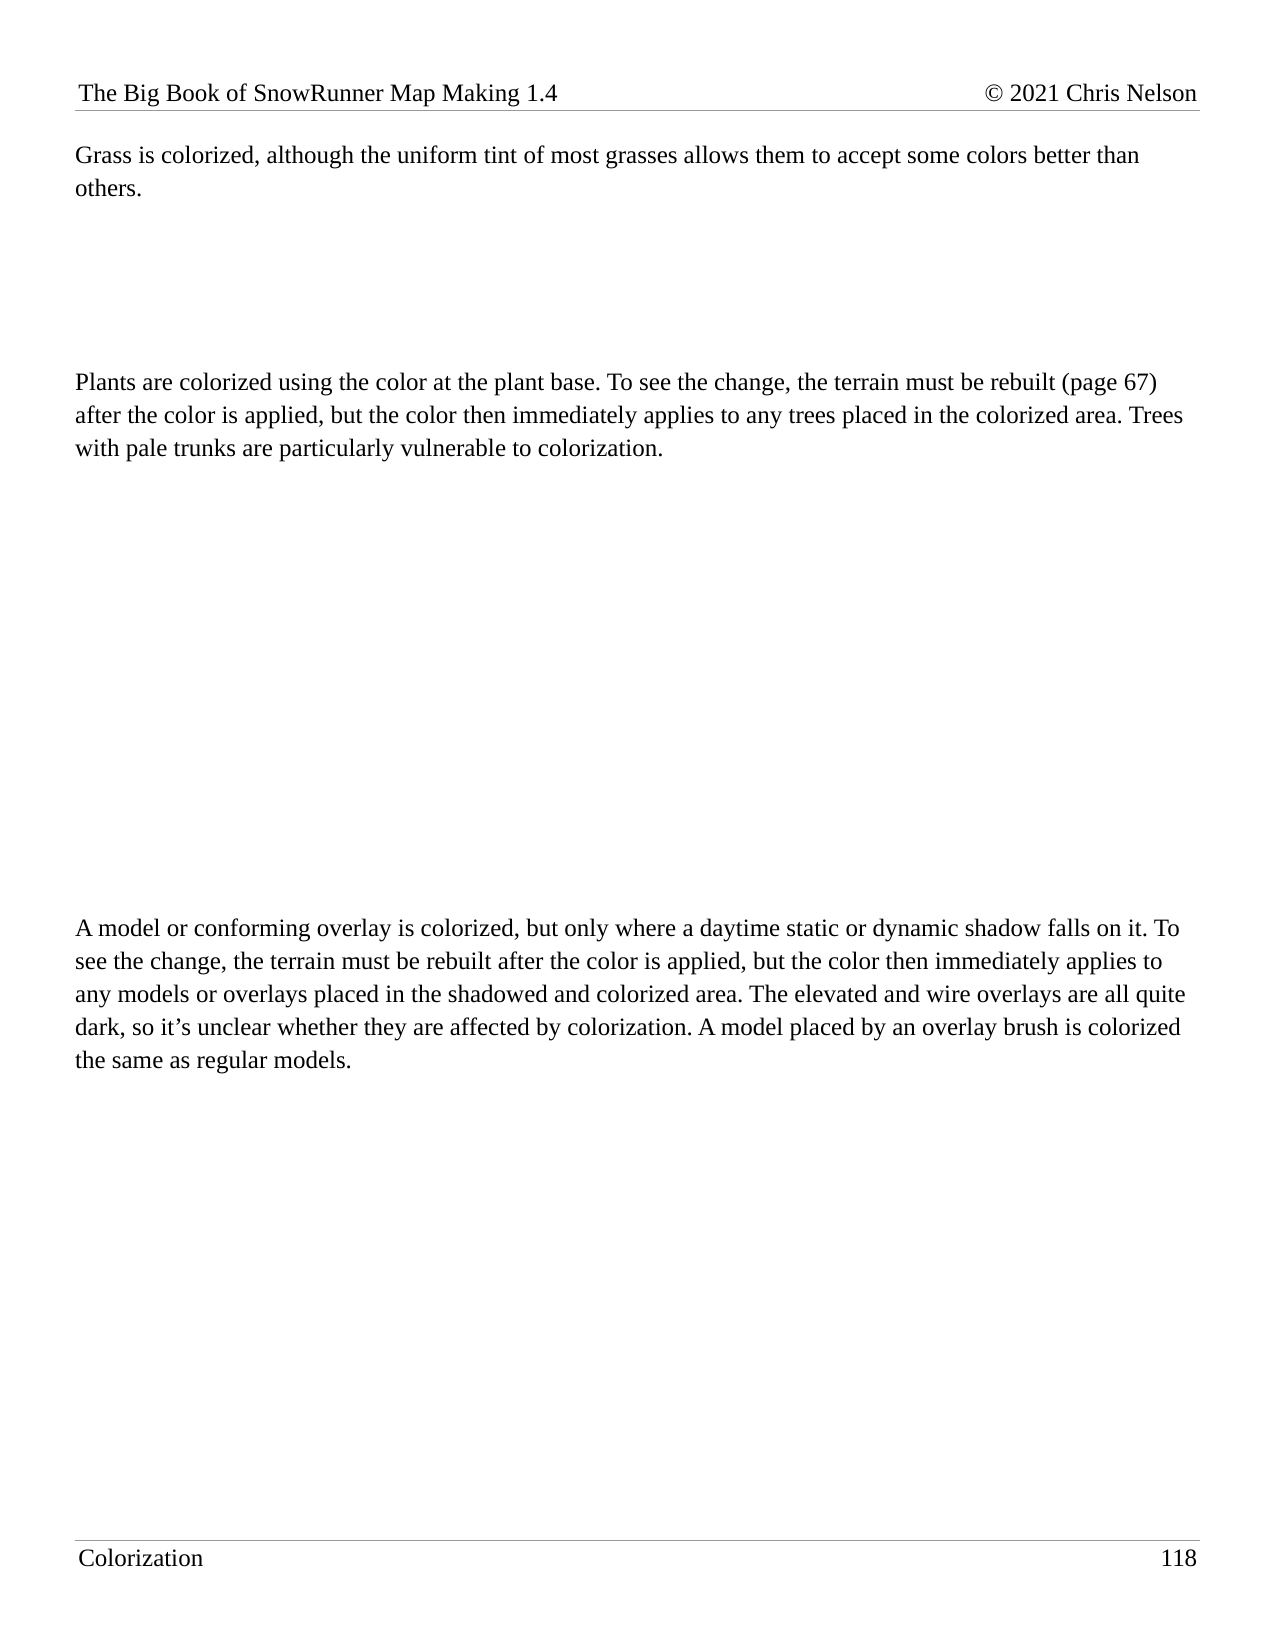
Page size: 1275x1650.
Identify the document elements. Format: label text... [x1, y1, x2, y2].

text Grass is colorized, although the uniform tint of most grasses allows them to accept some colors better than others. [75, 140, 1200, 202]
text Plants are colorized using the color at the plant base. To see the change, the terrain must be rebuilt (page 67) after the color is applied, but the color then immediately applies to any trees placed in the colorized area. Trees with pale trunks are particularly vulnerable to colorization. [75, 367, 1200, 462]
text A model or conforming overlay is colorized, but only where a daytime static or dynamic shadow falls on it. To see the change, the terrain must be rebuilt after the color is applied, but the color then immediately applies to any models or overlays placed in the shadowed and colorized area. The elevated and wire overlays are all quite dark, so it’s unclear whether they are affected by colorization. A model placed by an overlay brush is colorized the same as regular models. [75, 913, 1200, 1074]
